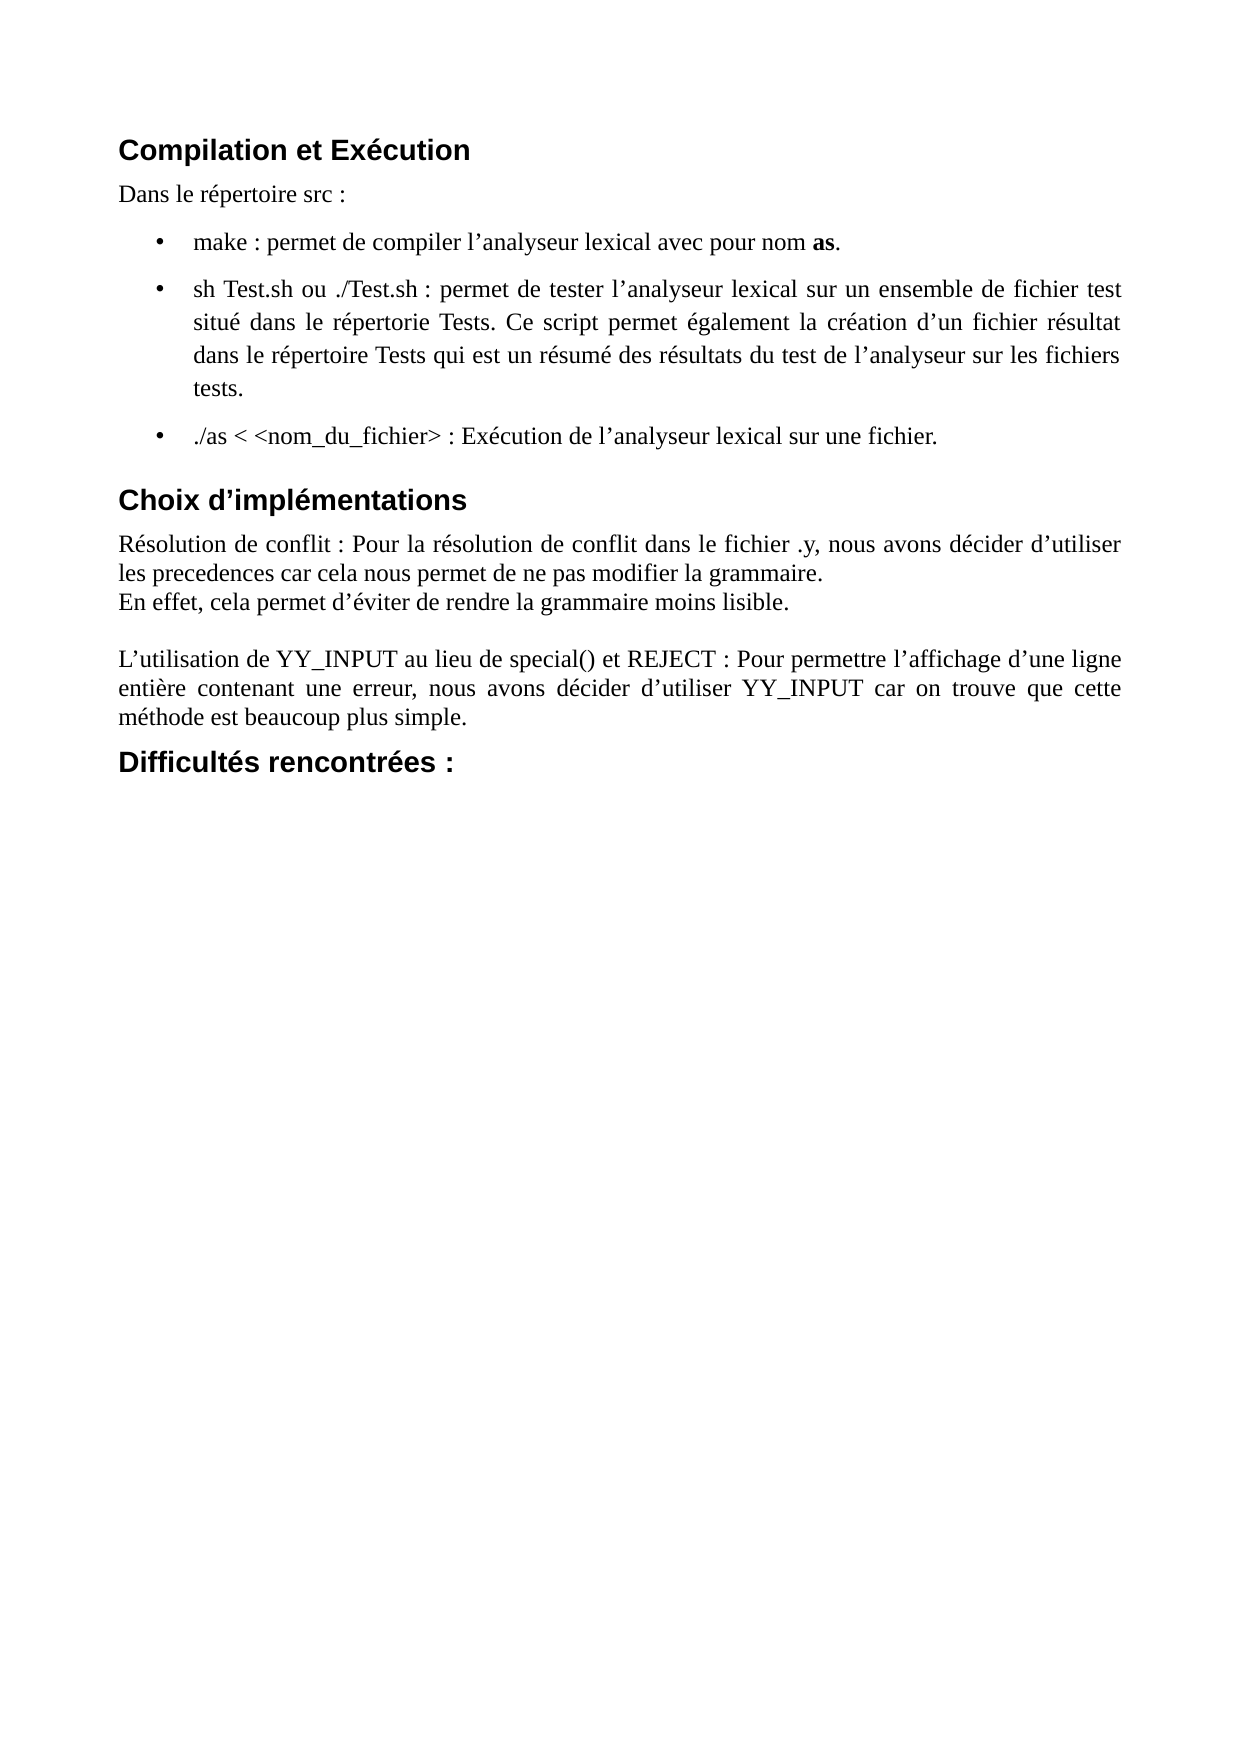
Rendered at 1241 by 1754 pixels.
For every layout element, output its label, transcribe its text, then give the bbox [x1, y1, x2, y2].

list sh Test.sh ou ./Test.sh : permet de tester l’analyseur lexical sur un ensemble de fichier test situé dans le répertorie Tests. Ce script permet également la création d’un fichier résultat dans le répertoire Tests qui est un résumé des résultats du test de l’analyseur sur les fichiers tests. [156, 274, 1122, 402]
list ./as < <nom_du_fichier> : Exécution de l’analyseur lexical sur une fichier. [156, 421, 1122, 449]
subtitle Choix d’implémentations [118, 483, 1122, 517]
text En effet, cela permet d’éviter de rendre la grammaire moins lisible. [118, 587, 1122, 616]
subtitle Difficultés rencontrées : [118, 745, 1122, 779]
list make : permet de compiler l’analyseur lexical avec pour nom as. [156, 227, 1122, 255]
text Résolution de conflit : Pour la résolution de conflit dans le fichier .y, nous avons décider d’utiliser les precedences car cela nous permet de ne pas modifier la grammaire. [118, 529, 1122, 587]
text Dans le répertoire src : [118, 179, 1122, 208]
subtitle Compilation et Exécution [118, 133, 1122, 166]
text L’utilisation de YY_INPUT au lieu de special() et REJECT : Pour permettre l’affichage d’une ligne entière contenant une erreur, nous avons décider d’utiliser YY_INPUT car on trouve que cette méthode est beaucoup plus simple. [118, 644, 1122, 731]
